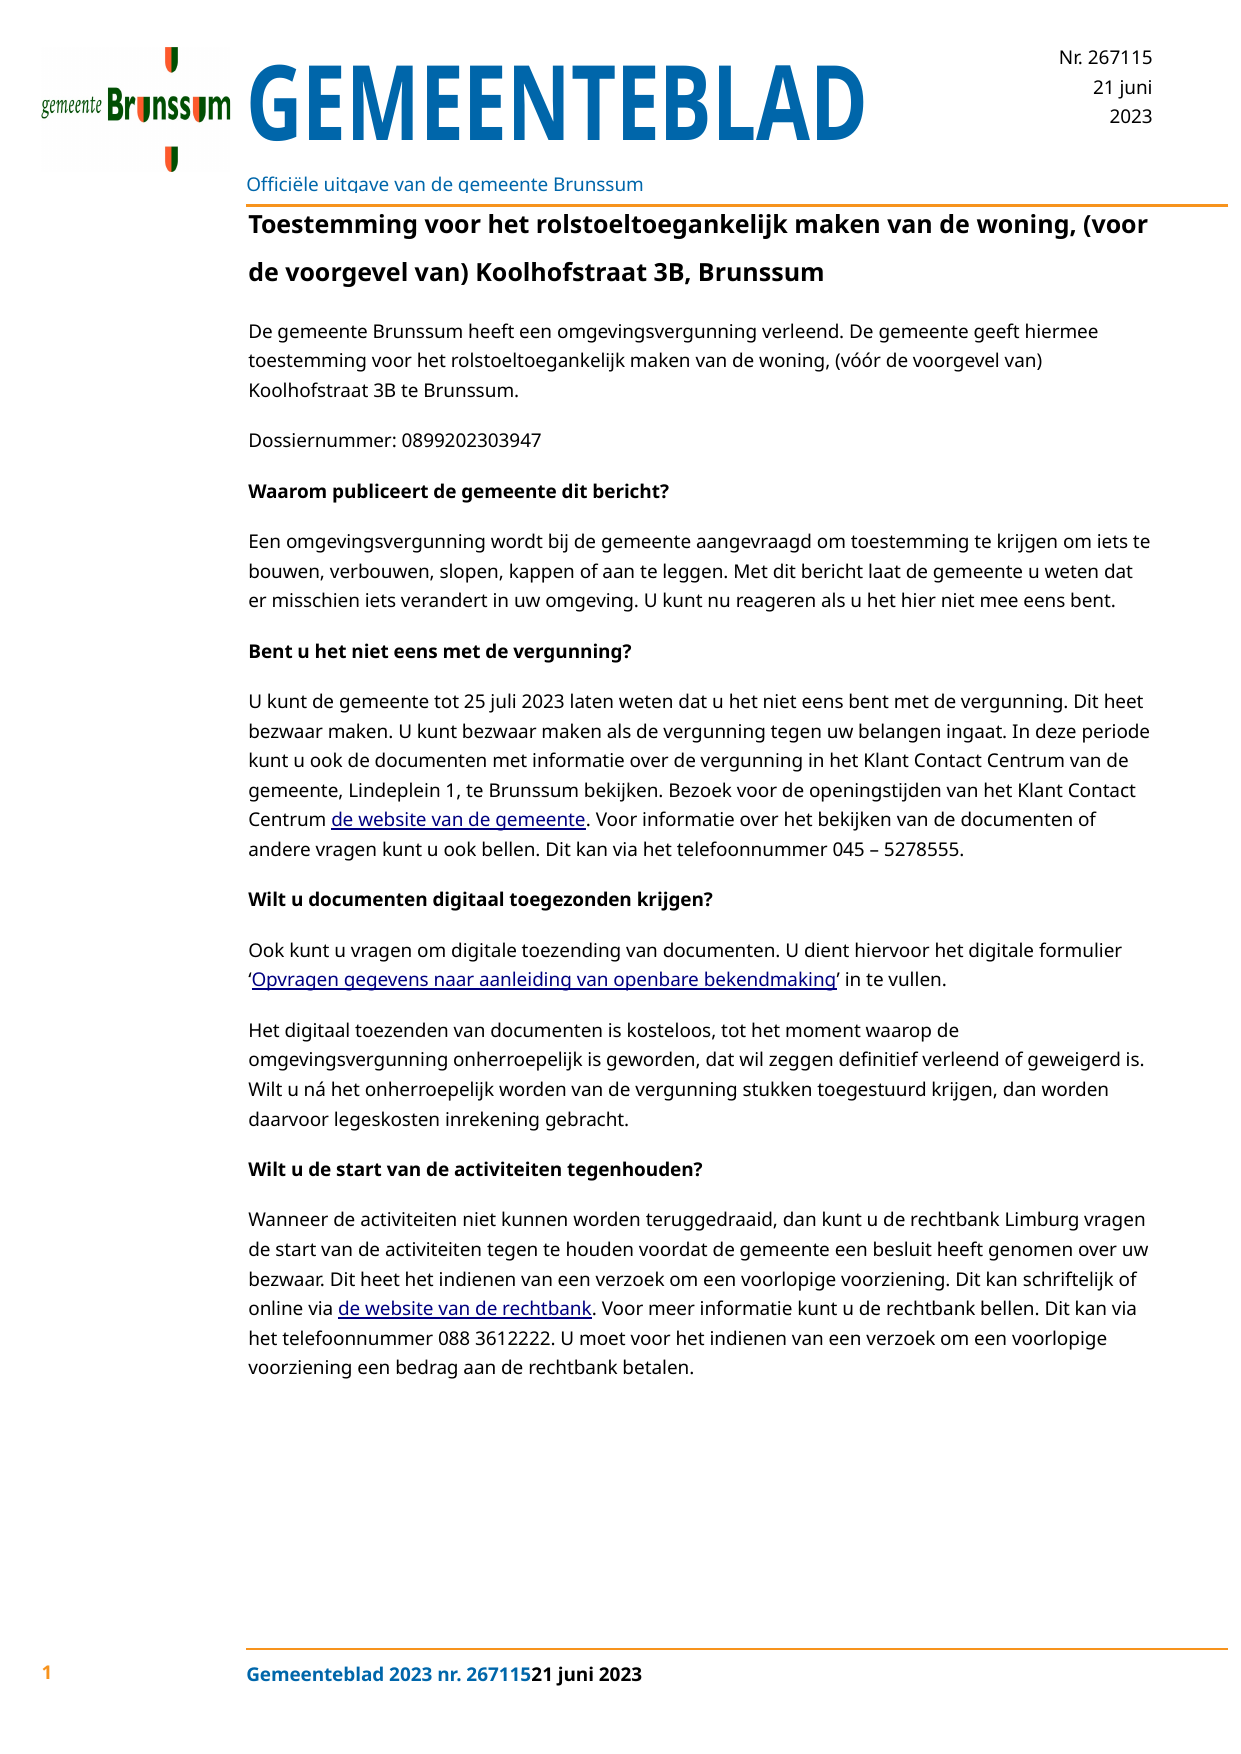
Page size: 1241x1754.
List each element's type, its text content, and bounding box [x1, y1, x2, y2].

text Wilt u documenten digitaal toegezonden krijgen? [248, 887, 1152, 912]
text Waarom publiceert de gemeente dit bericht? [248, 478, 1152, 504]
text De gemeente Brunssum heeft een omgevingsvergunning verleend. De gemeente geeft hiermee toestemming voor het rolstoeltoegankelijk maken van de woning, (vóór de voorgevel van) Koolhofstraat 3B te Brunssum. [248, 318, 1152, 403]
picture [41, 47, 231, 172]
text Toestemming voor het rolstoeltoegankelijk maken van de woning, (voor de voorgevel van) Koolhofstraat 3B, Brunssum [248, 207, 1152, 288]
text Bent u het niet eens met de vergunning? [248, 638, 1152, 664]
text Een omgevingsvergunning wordt bij de gemeente aangevraagd om toestemming te krijgen om iets te bouwen, verbouwen, slopen, kappen of aan te leggen. Met dit bericht laat de gemeente u weten dat er misschien iets verandert in uw omgeving. U kunt nu reageren als u het hier niet mee eens bent. [248, 528, 1152, 613]
text Wilt u de start van de activiteiten tegenhouden? [248, 1156, 1152, 1182]
text Dossiernummer: 0899202303947 [248, 427, 1152, 453]
text Ook kunt u vragen om digitale toezending van documenten. U dient hiervoor het digitale formulier ‘Opvragen gegevens naar aanleiding van openbare bekendmaking’ in te vullen. [248, 937, 1152, 992]
text Wanneer de activiteiten niet kunnen worden teruggedraaid, dan kunt u de rechtbank Limburg vragen de start van de activiteiten tegen te houden voordat de gemeente een besluit heeft genomen over uw bezwaar. Dit heet het indienen van een verzoek om een voorlopige voorziening. Dit kan schriftelijk of online via de website van de rechtbank. Voor meer informatie kunt u de rechtbank bellen. Dit kan via het telefoonnummer 088 3612222. U moet voor het indienen van een verzoek om een voorlopige voorziening een bedrag aan de rechtbank betalen. [248, 1207, 1152, 1380]
text U kunt de gemeente tot 25 juli 2023 laten weten dat u het niet eens bent met de vergunning. Dit heet bezwaar maken. U kunt bezwaar maken als de vergunning tegen uw belangen ingaat. In deze periode kunt u ook de documenten met informatie over de vergunning in het Klant Contact Centrum van de gemeente, Lindeplein 1, te Brunssum bekijken. Bezoek voor de openingstijden van het Klant Contact Centrum de website van de gemeente. Voor informatie over het bekijken van de documenten of andere vragen kunt u ook bellen. Dit kan via het telefoonnummer 045 – 5278555. [248, 688, 1152, 862]
text Het digitaal toezenden van documenten is kosteloos, tot het moment waarop de omgevingsvergunning onherroepelijk is geworden, dat wil zeggen definitief verleend of geweigerd is. Wilt u ná het onherroepelijk worden van de vergunning stukken toegestuurd krijgen, dan worden daarvoor legeskosten inrekening gebracht. [248, 1017, 1152, 1132]
